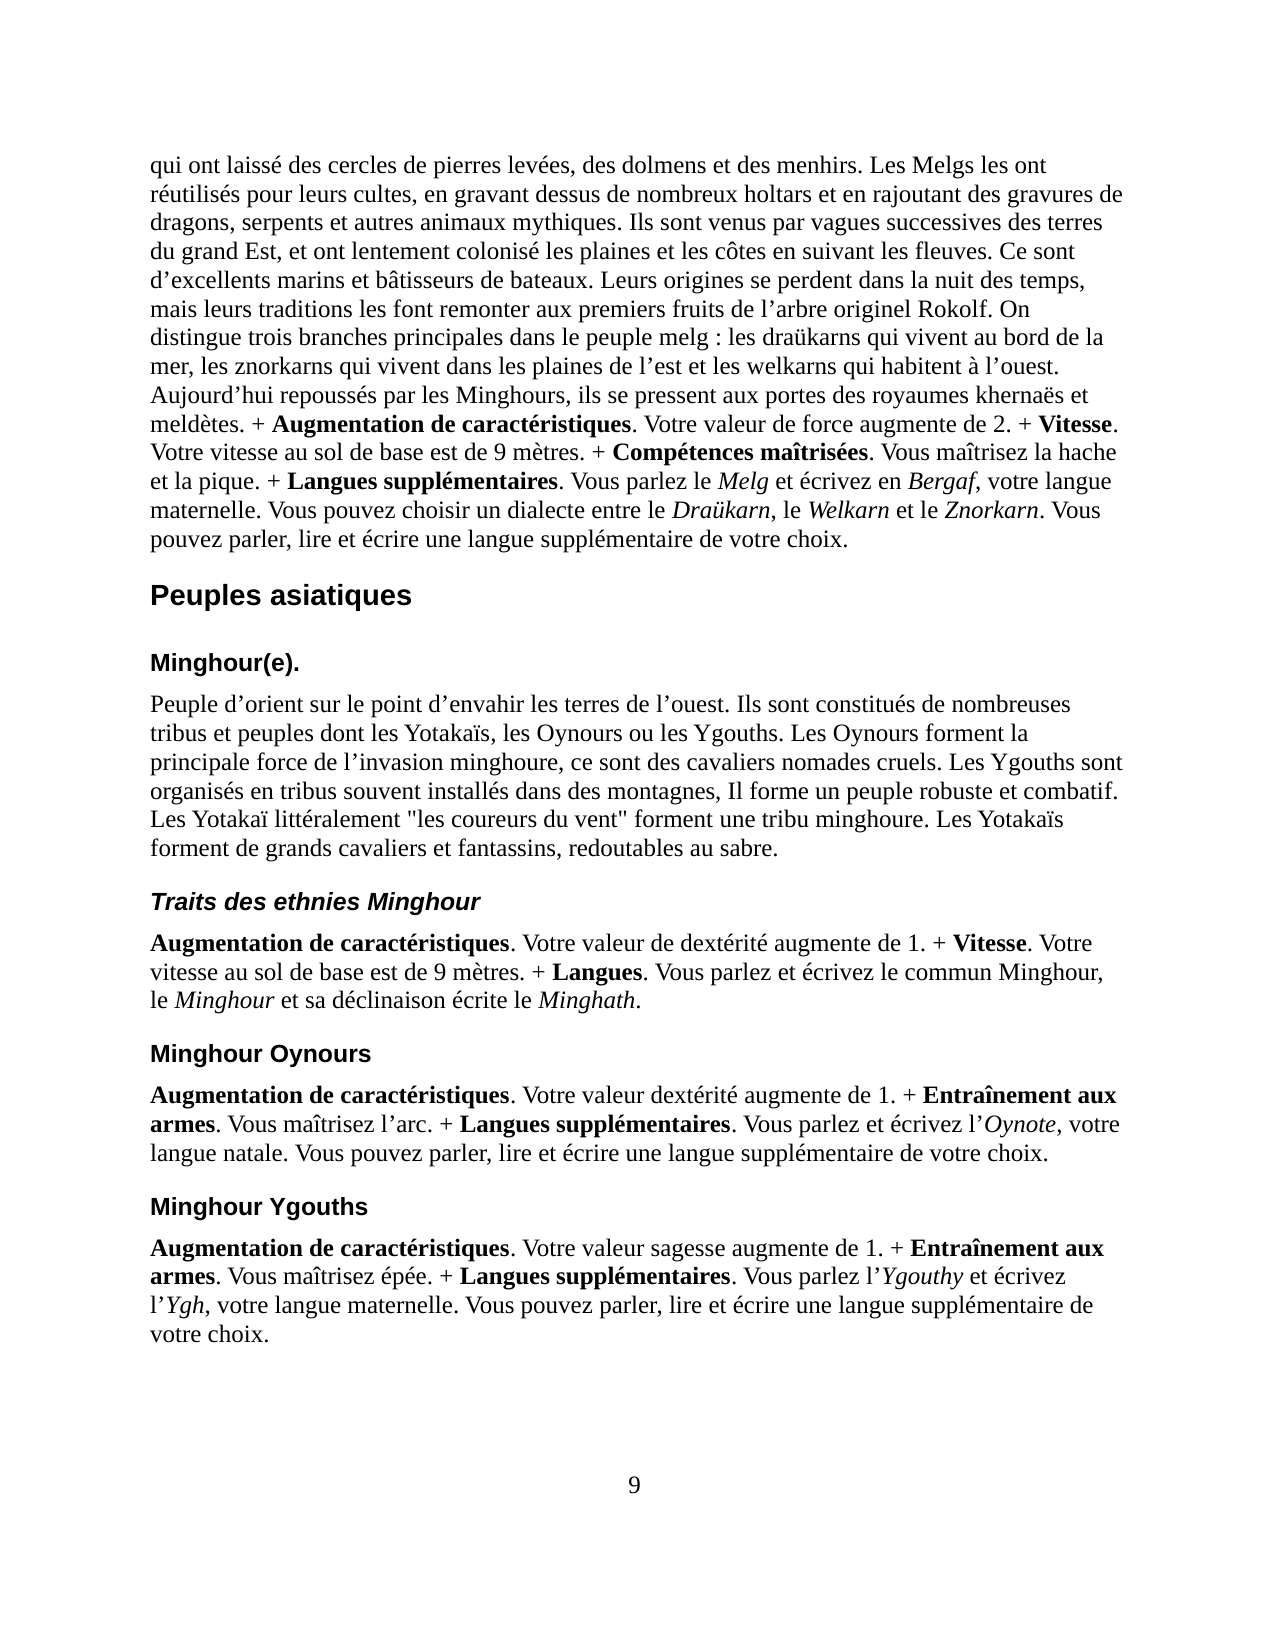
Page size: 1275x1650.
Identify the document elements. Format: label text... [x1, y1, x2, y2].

text Peuple d’orient sur le point d’envahir les terres de l’ouest. Ils sont constitués de nombreuses tribus et peuples dont les Yotakaïs, les Oynours ou les Ygouths. Les Oynours forment la principale force de l’invasion minghoure, ce sont des cavaliers nomades cruels. Les Ygouths sont organisés en tribus souvent installés dans des montagnes, Il forme un peuple robuste et combatif. Les Yotakaï littéralement "les coureurs du vent" forment une tribu minghoure. Les Yotakaïs forment de grands cavaliers et fantassins, redoutables au sabre. [150, 689, 1125, 862]
text Augmentation de caractéristiques. Votre valeur sagesse augmente de 1. + Entraînement aux armes. Vous maîtrisez épée. + Langues supplémentaires. Vous parlez l’Ygouthy et écrivez l’Ygh, votre langue maternelle. Vous pouvez parler, lire et écrire une langue supplémentaire de votre choix. [150, 1233, 1125, 1348]
text Augmentation de caractéristiques. Votre valeur de dextérité augmente de 1. + Vitesse. Votre vitesse au sol de base est de 9 mètres. + Langues. Vous parlez et écrivez le commun Minghour, le Minghour et sa déclinaison écrite le Minghath. [150, 928, 1125, 1014]
text qui ont laissé des cercles de pierres levées, des dolmens et des menhirs. Les Melgs les ont réutilisés pour leurs cultes, en gravant dessus de nombreux holtars et en rajoutant des gravures de dragons, serpents et autres animaux mythiques. Ils sont venus par vagues successives des terres du grand Est, et ont lentement colonisé les plaines et les côtes en suivant les fleuves. Ce sont d’excellents marins et bâtisseurs de bateaux. Leurs origines se perdent dans la nuit des temps, mais leurs traditions les font remonter aux premiers fruits de l’arbre originel Rokolf. On distingue trois branches principales dans le peuple melg : les draükarns qui vivent au bord de la mer, les znorkarns qui vivent dans les plaines de l’est et les welkarns qui habitent à l’ouest. Aujourd’hui repoussés par les Minghours, ils se pressent aux portes des royaumes khernaës et meldètes. + Augmentation de caractéristiques. Votre valeur de force augmente de 2. + Vitesse. Votre vitesse au sol de base est de 9 mètres. + Compétences maîtrisées. Vous maîtrisez la hache et la pique. + Langues supplémentaires. Vous parlez le Melg et écrivez en Bergaf, votre langue maternelle. Vous pouvez choisir un dialecte entre le Draükarn, le Welkarn et le Znorkarn. Vous pouvez parler, lire et écrire une langue supplémentaire de votre choix. [150, 150, 1125, 552]
subtitle Peuples asiatiques [150, 577, 1125, 611]
subtitle Minghour(e). [150, 648, 1125, 677]
subtitle Minghour Ygouths [150, 1192, 1125, 1220]
text Augmentation de caractéristiques. Votre valeur dextérité augmente de 1. + Entraînement aux armes. Vous maîtrisez l’arc. + Langues supplémentaires. Vous parlez et écrivez l’Oynote, votre langue natale. Vous pouvez parler, lire et écrire une langue supplémentaire de votre choix. [150, 1080, 1125, 1167]
subtitle Traits des ethnies Minghour [150, 887, 1125, 916]
subtitle Minghour Oynours [150, 1039, 1125, 1068]
